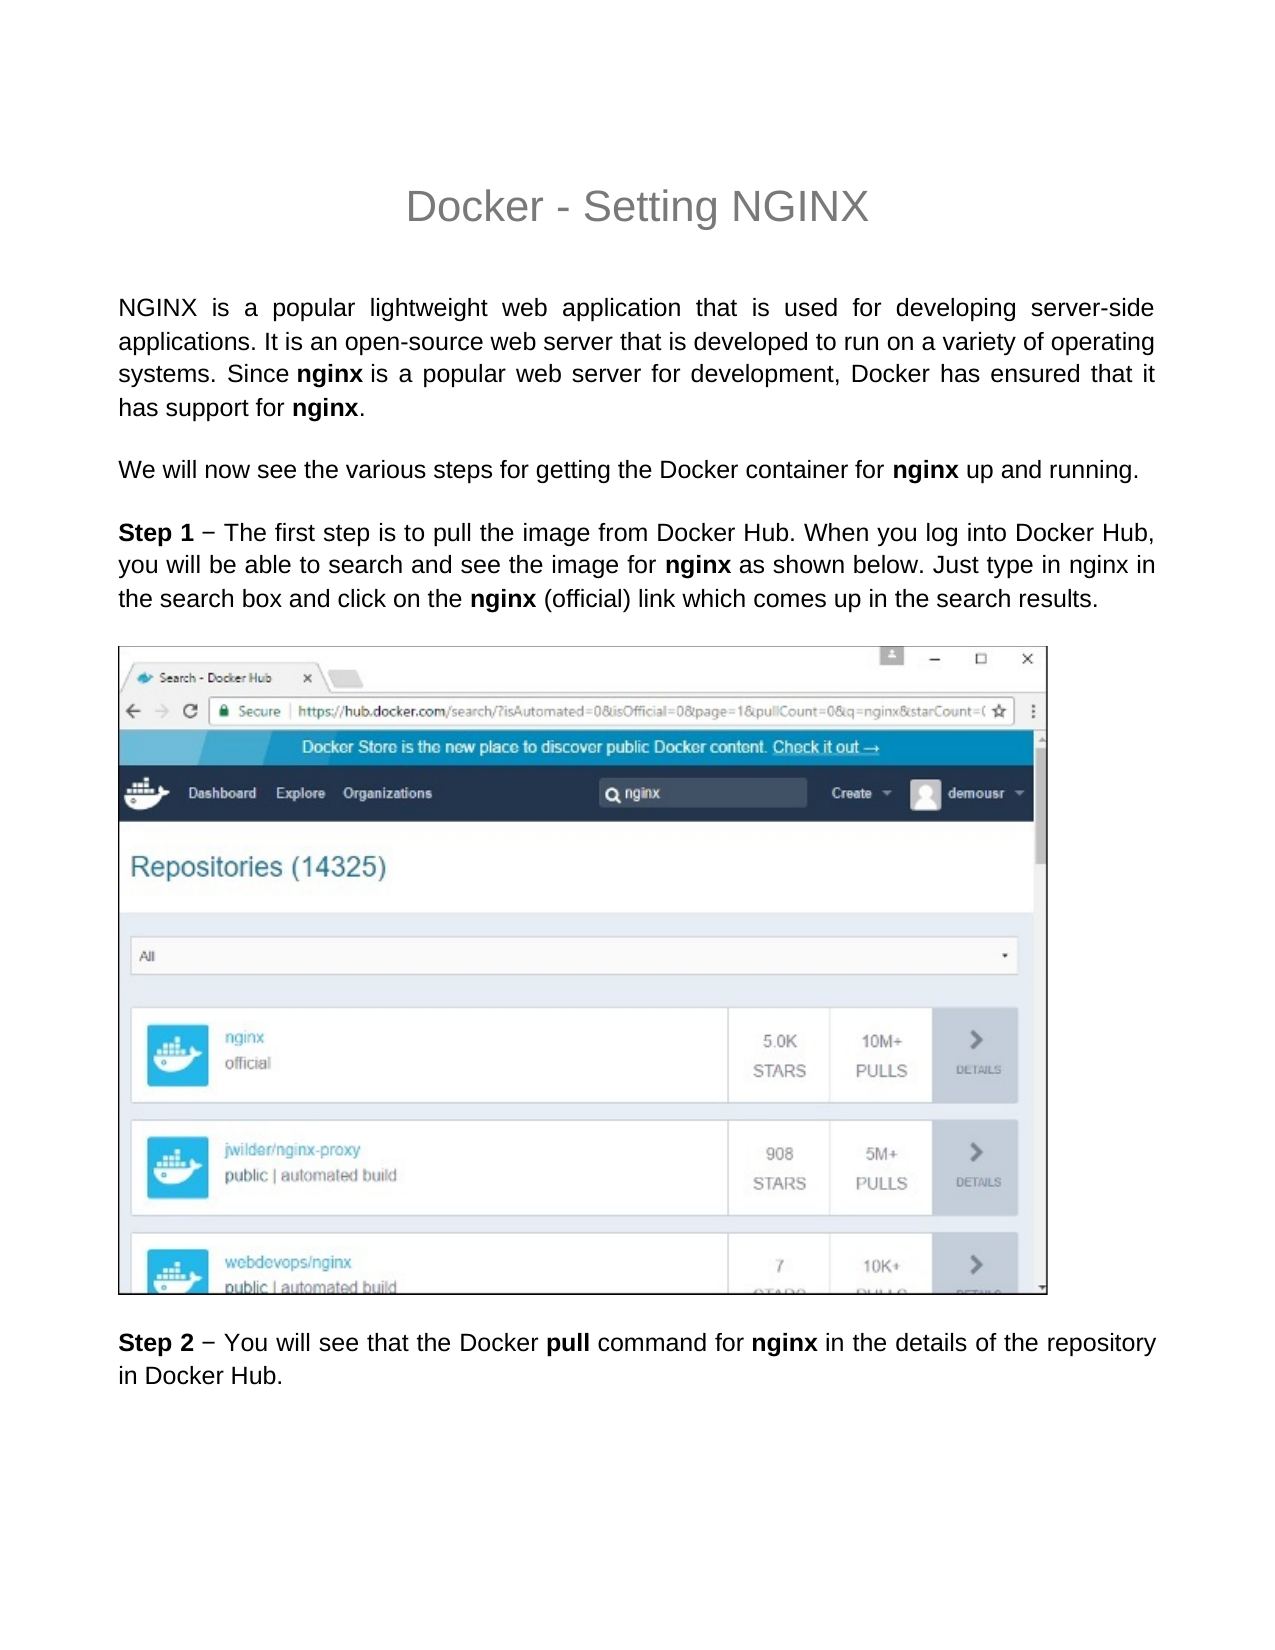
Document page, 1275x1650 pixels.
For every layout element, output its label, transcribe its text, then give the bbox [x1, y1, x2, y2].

text Step 1 − The first step is to pull the image from Docker Hub. When you log into Docker Hub, you will be able to search and see the image for nginx as shown below. Just type in nginx in the search box and click on the nginx (official) link which comes up in the search results. [118, 517, 1157, 612]
picture [118, 646, 1048, 1295]
text Step 2 − You will see that the Docker pull command for nginx in the details of the repository in Docker Hub. [118, 1328, 1157, 1390]
text NGINX is a popular lightweight web application that is used for developing server-side applications. It is an open-source web server that is developed to run on a variety of operating systems. Since nginx is a popular web server for development, Docker has ensured that it has support for nginx. [118, 293, 1157, 421]
text We will now see the various steps for getting the Docker container for nginx up and running. [118, 455, 1157, 484]
subtitle Docker - Setting NGINX [118, 181, 1157, 231]
